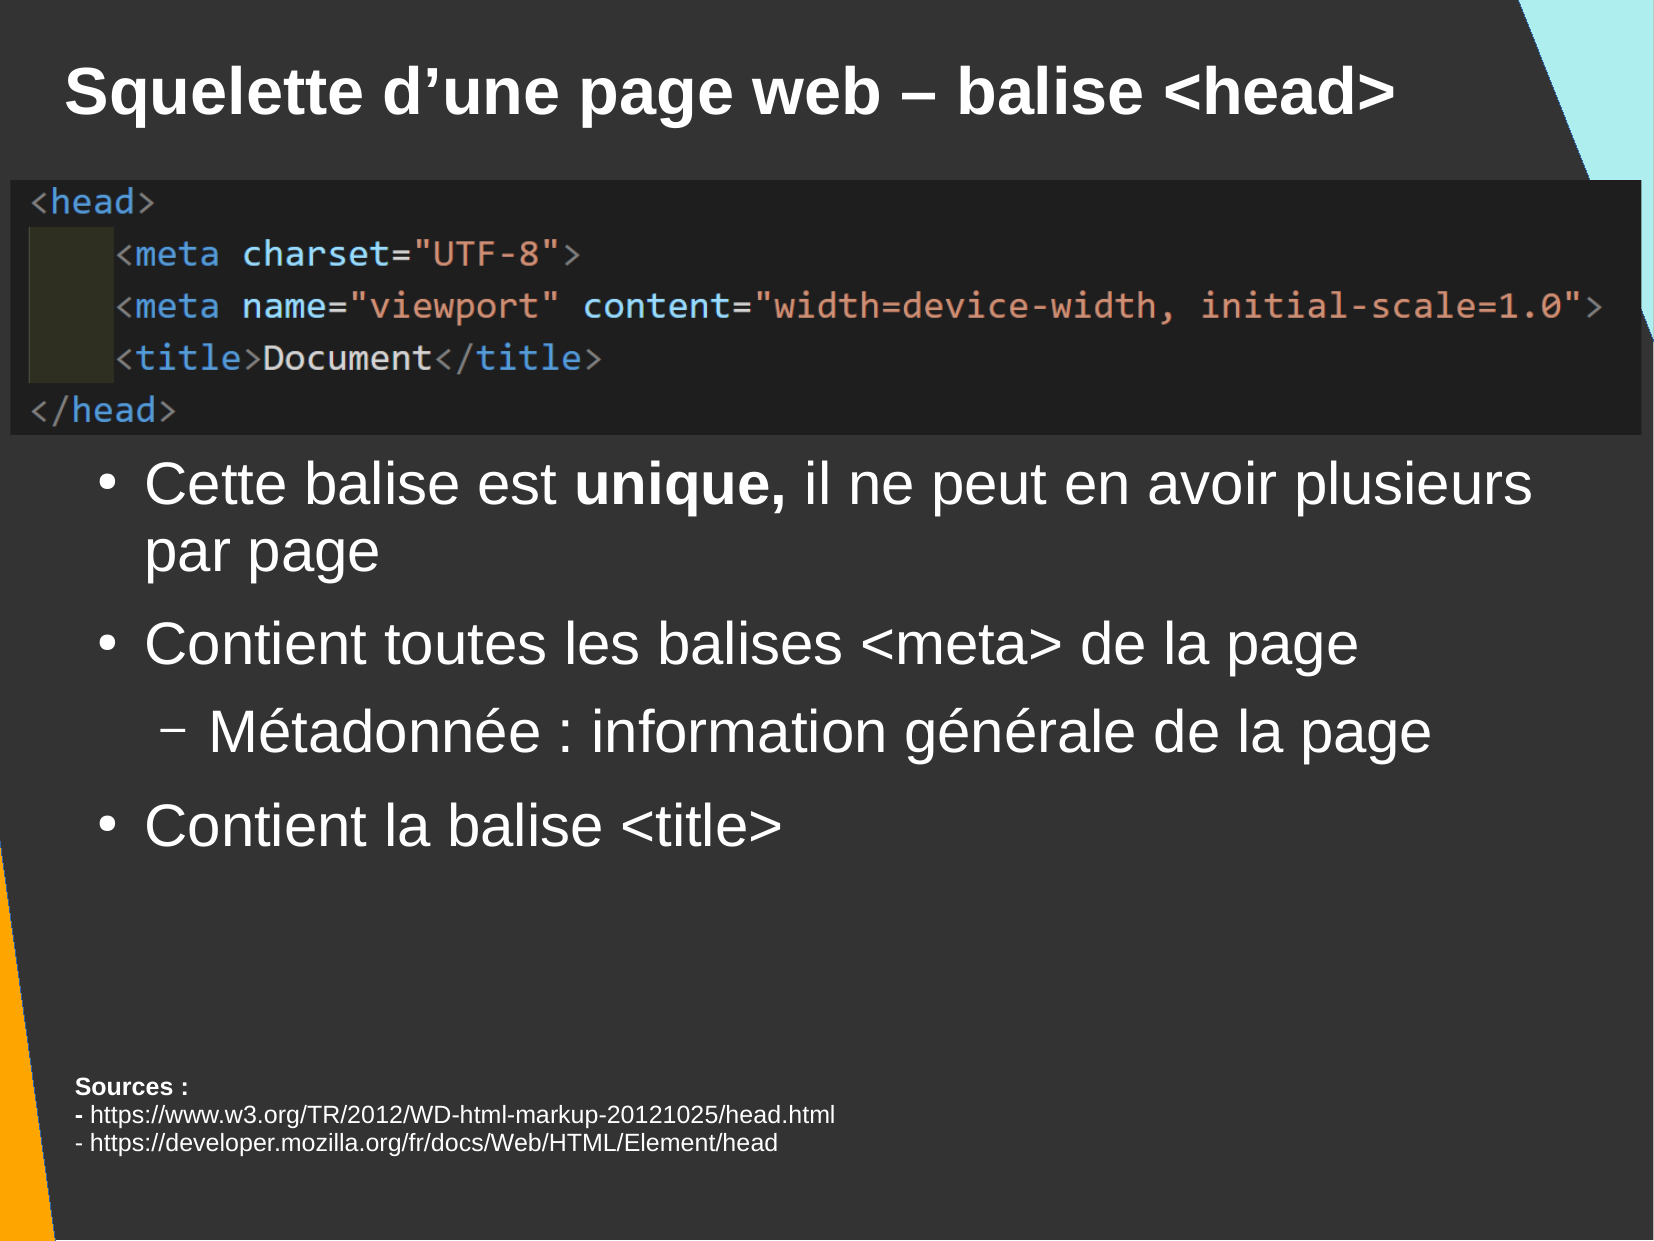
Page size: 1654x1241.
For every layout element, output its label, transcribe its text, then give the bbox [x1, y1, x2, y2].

list Cette balise est unique, il ne peut en avoir plusieurs par page Contient toutes les balises <meta> de la page Métadonnée : information générale de la page Contient la balise <title> [80, 450, 1635, 863]
text_box [0, 840, 56, 1241]
title Squelette d’une page web – balise <head> [64, 54, 1553, 167]
picture [10, 180, 1642, 435]
text_box Sources : - https://www.w3.org/TR/2012/WD-html-markup-20121025/head.html - https://developer.mozilla.org/fr/docs/Web/HTML/Element/head [59, 1065, 1546, 1241]
text_box [1518, 0, 1654, 342]
